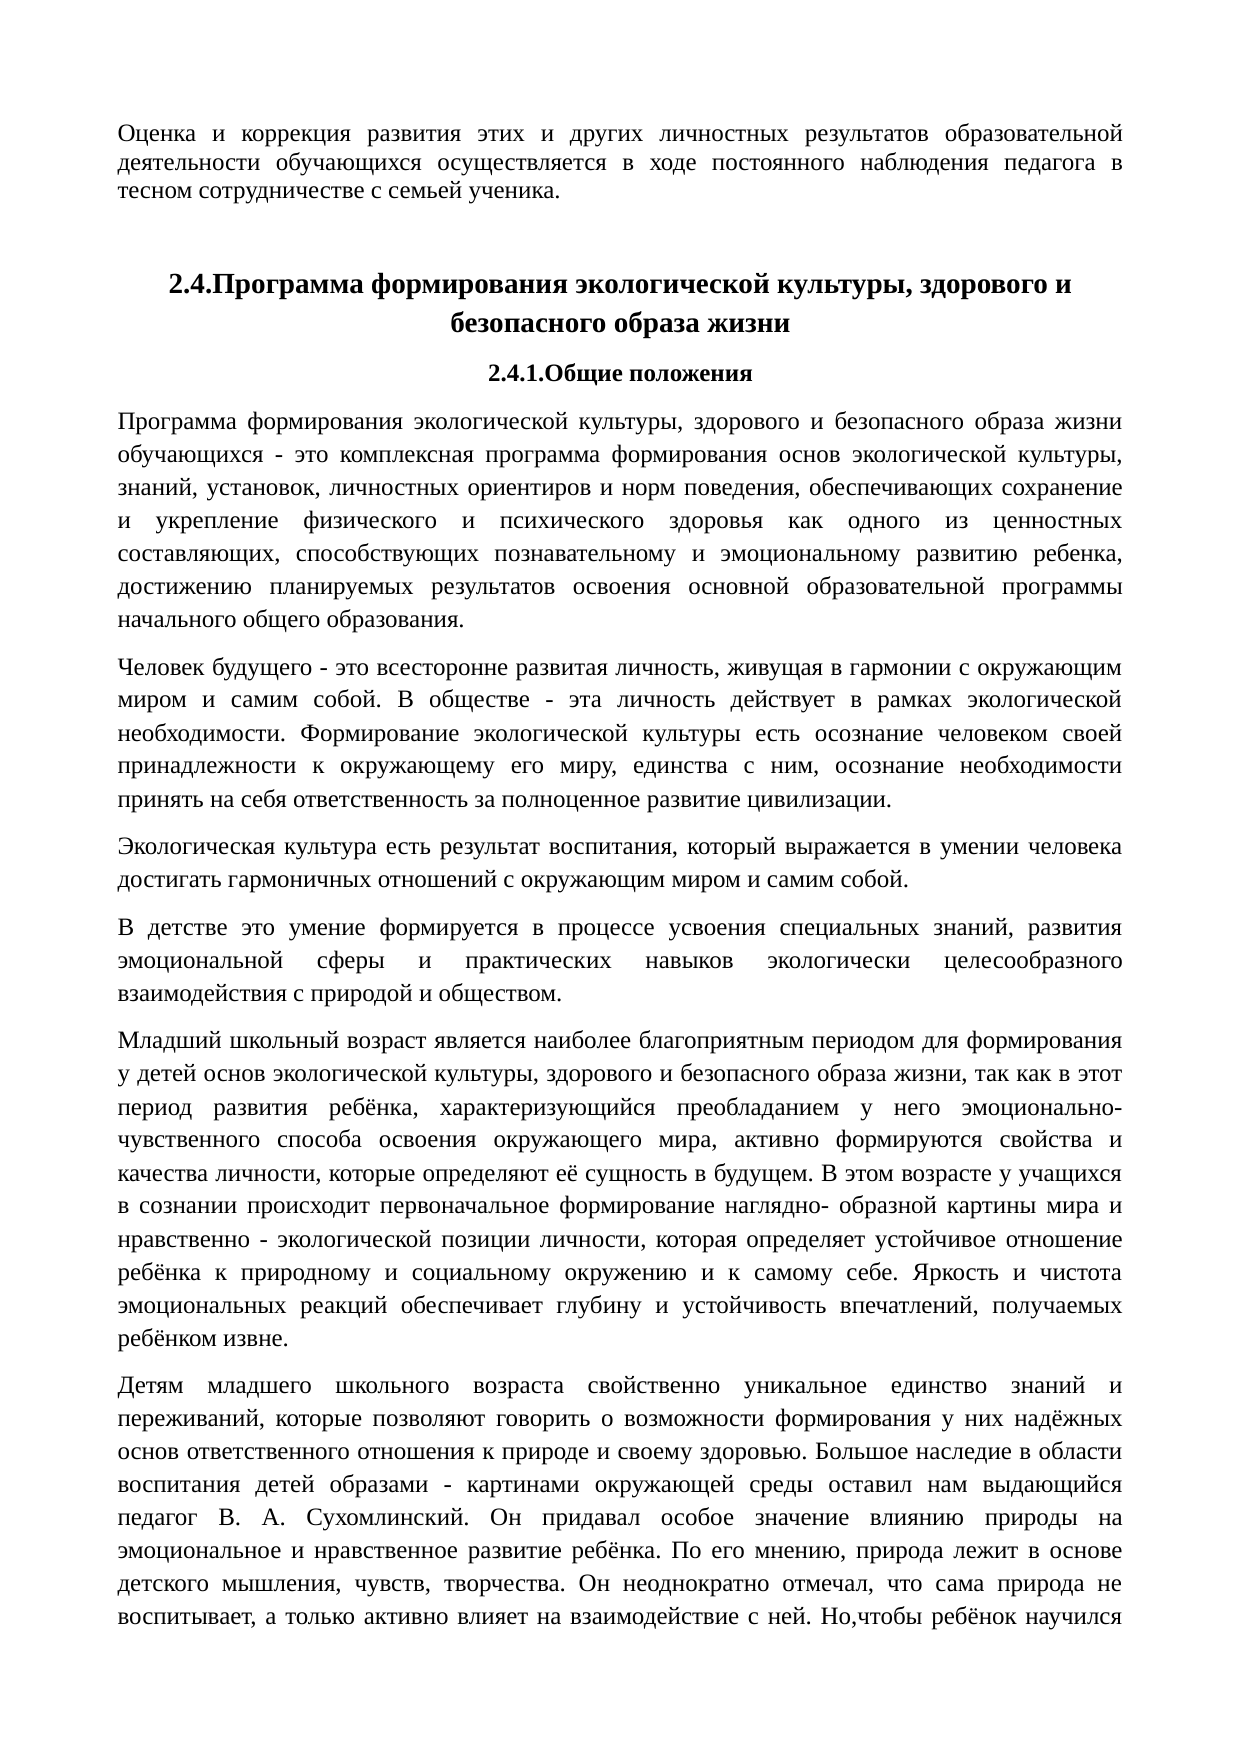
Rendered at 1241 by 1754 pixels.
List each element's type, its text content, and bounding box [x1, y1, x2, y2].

text Человек будущего - это всесторонне развитая личность, живущая в гармонии с окружающим миром и самим собой. В обществе - эта личность действует в рамках экологической необходимости. Формирование экологической культуры есть осознание человеком своей принадлежности к окружающему его миру, единства с ним, осознание необходимости принять на себя ответственность за полноценное развитие цивилизации. [117, 652, 1123, 812]
text Экологическая культура есть результат воспитания, который выражается в умении человека достигать гармоничных отношений с окружающим миром и самим собой. [117, 831, 1123, 893]
text Детям младшего школьного возраста свойственно уникальное единство знаний и переживаний, которые позволяют говорить о возможности формирования у них надёжных основ ответственного отношения к природе и своему здоровью. Большое наследие в области воспитания детей образами - картинами окружающей среды оставил нам выдающийся педагог В. А. Сухомлинский. Он придавал особое значение влиянию природы на эмоциональное и нравственное развитие ребёнка. По его мнению, природа лежит в основе детского мышления, чувств, творчества. Он неоднократно отмечал, что сама природа не воспитывает, а только активно влияет на взаимодействие с ней. Но,чтобы ребёнок научился [117, 1370, 1123, 1630]
text 2.4.Программа формирования экологической культуры, здорового и безопасного образа жизни [117, 267, 1123, 339]
text 2.4.1.Общие положения [117, 358, 1123, 387]
text Программа формирования экологической культуры, здорового и безопасного образа жизни обучающихся - это комплексная программа формирования основ экологической культуры, знаний, установок, личностных ориентиров и норм поведения, обеспечивающих сохранение и укрепление физического и психического здоровья как одного из ценностных составляющих, способствующих познавательному и эмоциональному развитию ребенка, достижению планируемых результатов освоения основной образовательной программы начального общего образования. [117, 406, 1123, 633]
text В детстве это умение формируется в процессе усвоения специальных знаний, развития эмоциональной сферы и практических навыков экологически целесообразного взаимодействия с природой и обществом. [117, 912, 1123, 1007]
text Оценка и коррекция развития этих и других личностных результатов образовательной деятельности обучающихся осуществляется в ходе постоянного наблюдения педагога в тесном сотрудничестве с семьей ученика. [117, 118, 1123, 204]
text Младший школьный возраст является наиболее благоприятным периодом для формирования у детей основ экологической культуры, здорового и безопасного образа жизни, так как в этот период развития ребёнка, характеризующийся преобладанием у него эмоционально- чувственного способа освоения окружающего мира, активно формируются свойства и качества личности, которые определяют её сущность в будущем. В этом возрасте у учащихся в сознании происходит первоначальное формирование наглядно- образной картины мира и нравственно - экологической позиции личности, которая определяет устойчивое отношение ребёнка к природному и социальному окружению и к самому себе. Яркость и чистота эмоциональных реакций обеспечивает глубину и устойчивость впечатлений, получаемых ребёнком извне. [117, 1026, 1123, 1351]
